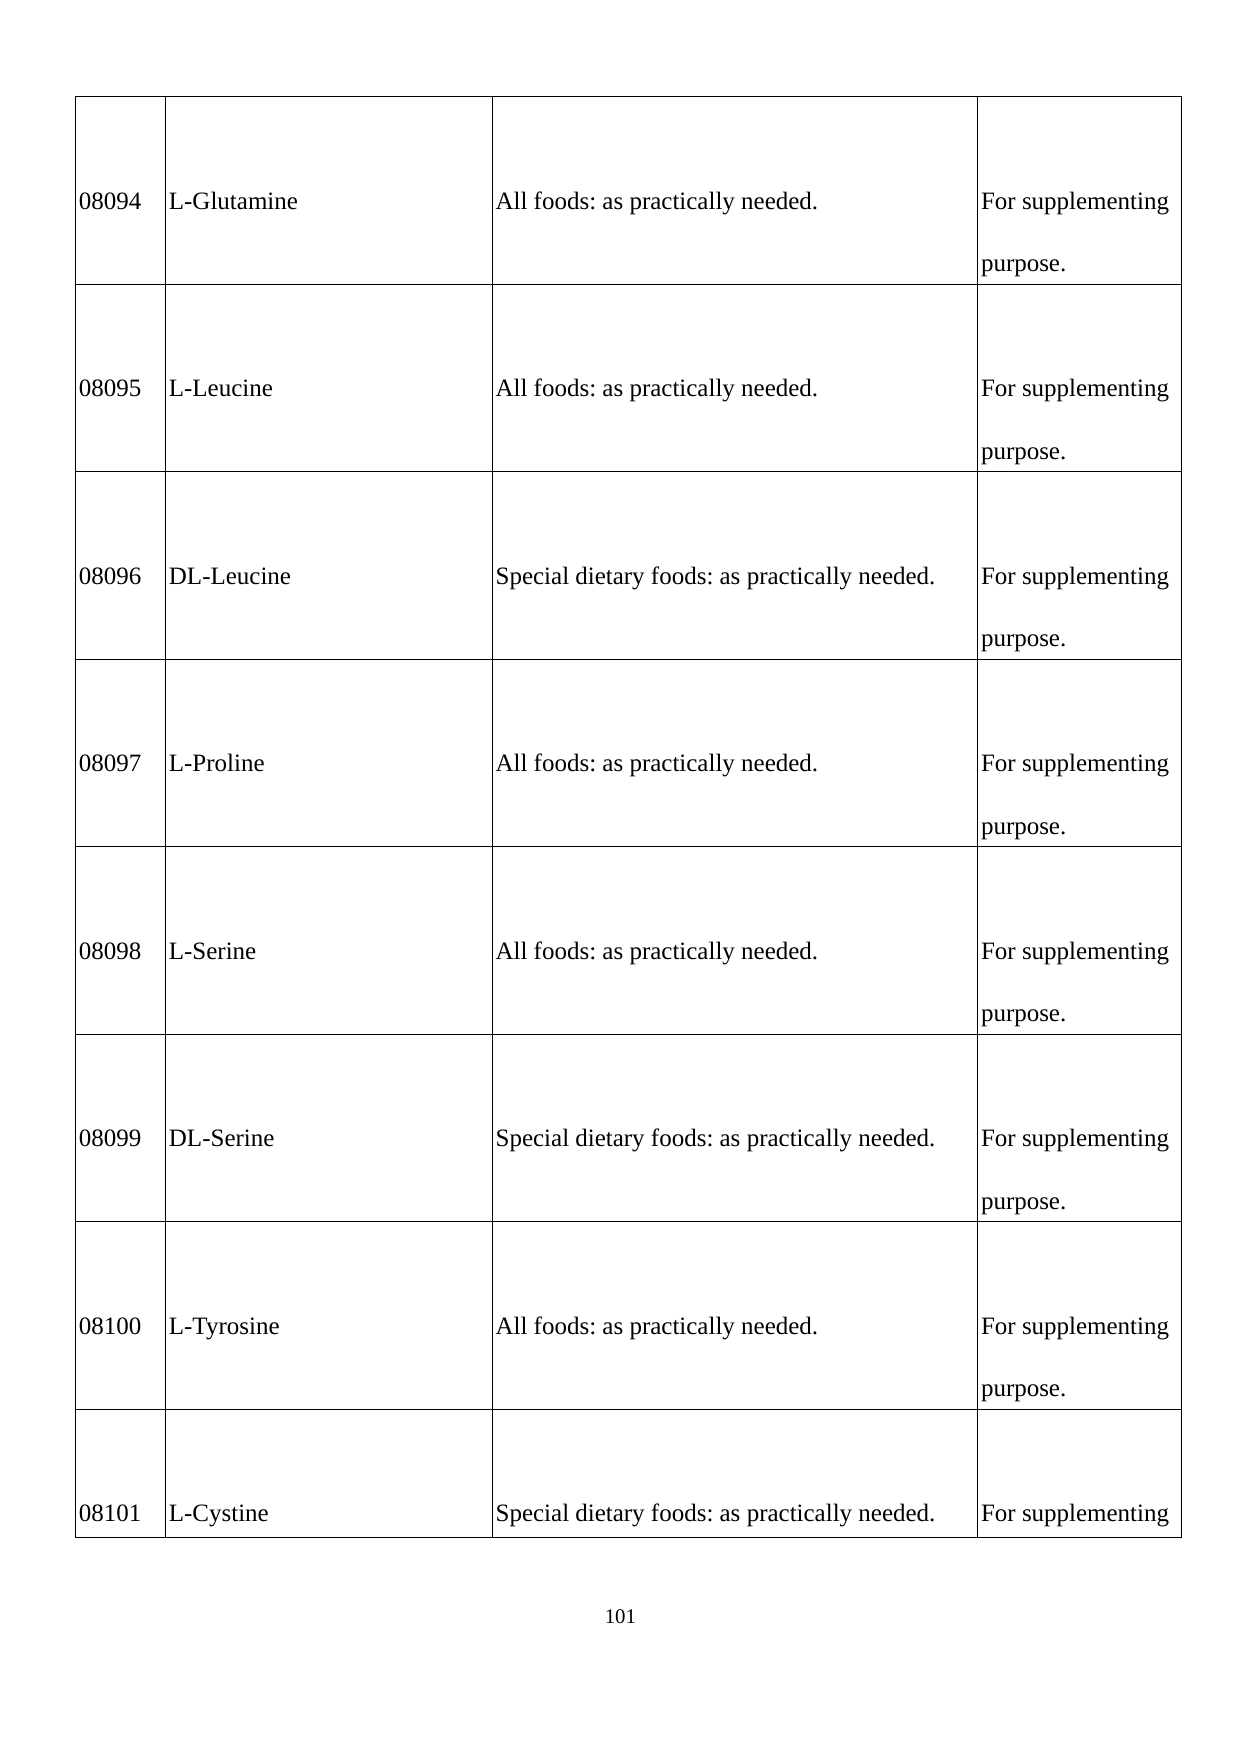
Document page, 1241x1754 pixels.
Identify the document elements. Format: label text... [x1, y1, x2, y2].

table_cell All foods: as practically needed. [493, 285, 977, 471]
table_cell L-Proline [166, 660, 492, 846]
table_cell DL-Leucine [166, 472, 492, 659]
table_cell All foods: as practically needed. [493, 1222, 977, 1409]
table_cell For supplementing purpose. [978, 285, 1181, 471]
table_cell All foods: as practically needed. [493, 847, 977, 1034]
table_cell For supplementing purpose. [978, 660, 1181, 846]
table_cell 08096 [76, 472, 165, 659]
table_cell 08100 [76, 1222, 165, 1409]
table_cell For supplementing [978, 1410, 1181, 1537]
table_cell L-Serine [166, 847, 492, 1034]
table_cell For supplementing purpose. [978, 97, 1181, 284]
table_cell 08101 [76, 1410, 165, 1537]
table_cell For supplementing purpose. [978, 1222, 1181, 1409]
table_cell For supplementing purpose. [978, 472, 1181, 659]
table_cell 08095 [76, 285, 165, 471]
table_cell 08097 [76, 660, 165, 846]
table_cell L-Tyrosine [166, 1222, 492, 1409]
table_cell All foods: as practically needed. [493, 660, 977, 846]
table_cell Special dietary foods: as practically needed. [493, 472, 977, 659]
table_cell 08099 [76, 1035, 165, 1221]
table_cell Special dietary foods: as practically needed. [493, 1410, 977, 1537]
table_cell 08094 [76, 97, 165, 284]
table_cell All foods: as practically needed. [493, 97, 977, 284]
table_cell For supplementing purpose. [978, 1035, 1181, 1221]
table_cell 08098 [76, 847, 165, 1034]
table_cell L-Cystine [166, 1410, 492, 1537]
table_cell L-Leucine [166, 285, 492, 471]
table_cell DL-Serine [166, 1035, 492, 1221]
table_cell L-Glutamine [166, 97, 492, 284]
table_cell For supplementing purpose. [978, 847, 1181, 1034]
table_cell Special dietary foods: as practically needed. [493, 1035, 977, 1221]
